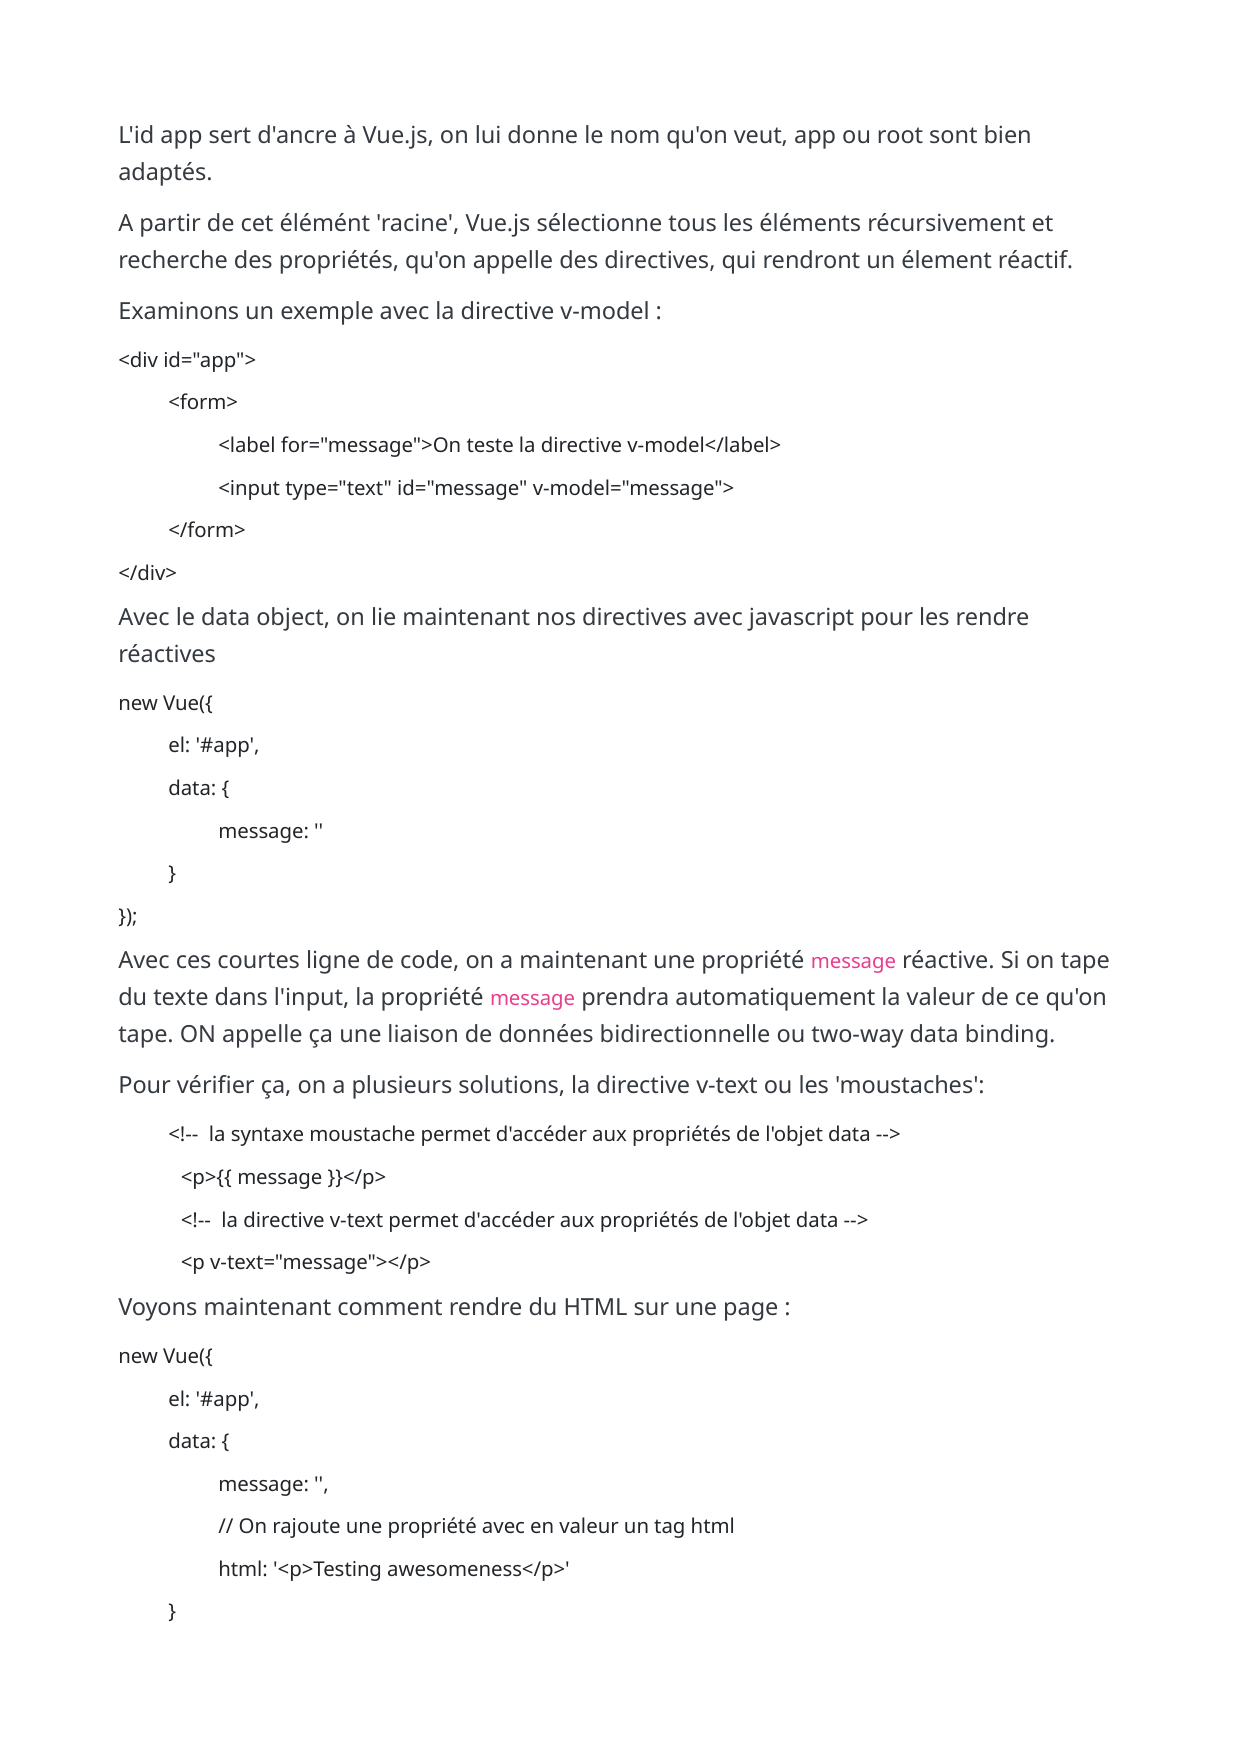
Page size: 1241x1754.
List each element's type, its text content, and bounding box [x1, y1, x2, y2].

text <p>{{ message }}</p> [118, 1163, 1122, 1191]
text } [118, 1597, 1122, 1625]
text Voyons maintenant comment rendre du HTML sur une page : [118, 1291, 1122, 1322]
text html: '<p>Testing awesomeness</p>' [118, 1554, 1122, 1583]
text </div> [118, 558, 1122, 586]
text // On rajoute une propriété avec en valeur un tag html [118, 1512, 1122, 1540]
text <form> [118, 388, 1122, 416]
text el: '#app', [118, 1384, 1122, 1412]
text el: '#app', [118, 731, 1122, 759]
text data: { [118, 1427, 1122, 1455]
text <div id="app"> [118, 346, 1122, 373]
text new Vue({ [118, 689, 1122, 717]
text L'id app sert d'ancre à Vue.js, on lui donne le nom qu'on veut, app ou root sont bien adaptés. [118, 118, 1122, 187]
text Avec ces courtes ligne de code, on a maintenant une propriété message réactive. Si on tape du texte dans l'input, la propriété message prendra automatiquement la valeur de ce qu'on tape. ON appelle ça une liaison de données bidirectionnelle ou two-way data binding. [118, 944, 1122, 1049]
text Examinons un exemple avec la directive v-model : [118, 294, 1122, 326]
text <input type="text" id="message" v-model="message"> [118, 473, 1122, 501]
text message: '', [118, 1469, 1122, 1497]
text Avec le data object, on lie maintenant nos directives avec javascript pour les rendre réactives [118, 601, 1122, 669]
text <!-- la syntaxe moustache permet d'accéder aux propriétés de l'objet data --> [118, 1120, 1122, 1148]
text } [118, 859, 1122, 887]
text <!-- la directive v-text permet d'accéder aux propriétés de l'objet data --> [118, 1205, 1122, 1233]
text A partir de cet élémént 'racine', Vue.js sélectionne tous les éléments récursivement et recherche des propriétés, qu'on appelle des directives, qui rendront un élement réactif. [118, 206, 1122, 275]
text Pour vérifier ça, on a plusieurs solutions, la directive v-text ou les 'moustaches': [118, 1069, 1122, 1101]
text </form> [118, 516, 1122, 544]
text <p v-text="message"></p> [118, 1248, 1122, 1276]
text }); [118, 902, 1122, 929]
text message: '' [118, 816, 1122, 844]
text data: { [118, 774, 1122, 802]
text new Vue({ [118, 1342, 1122, 1369]
text <label for="message">On teste la directive v-model</label> [118, 431, 1122, 459]
